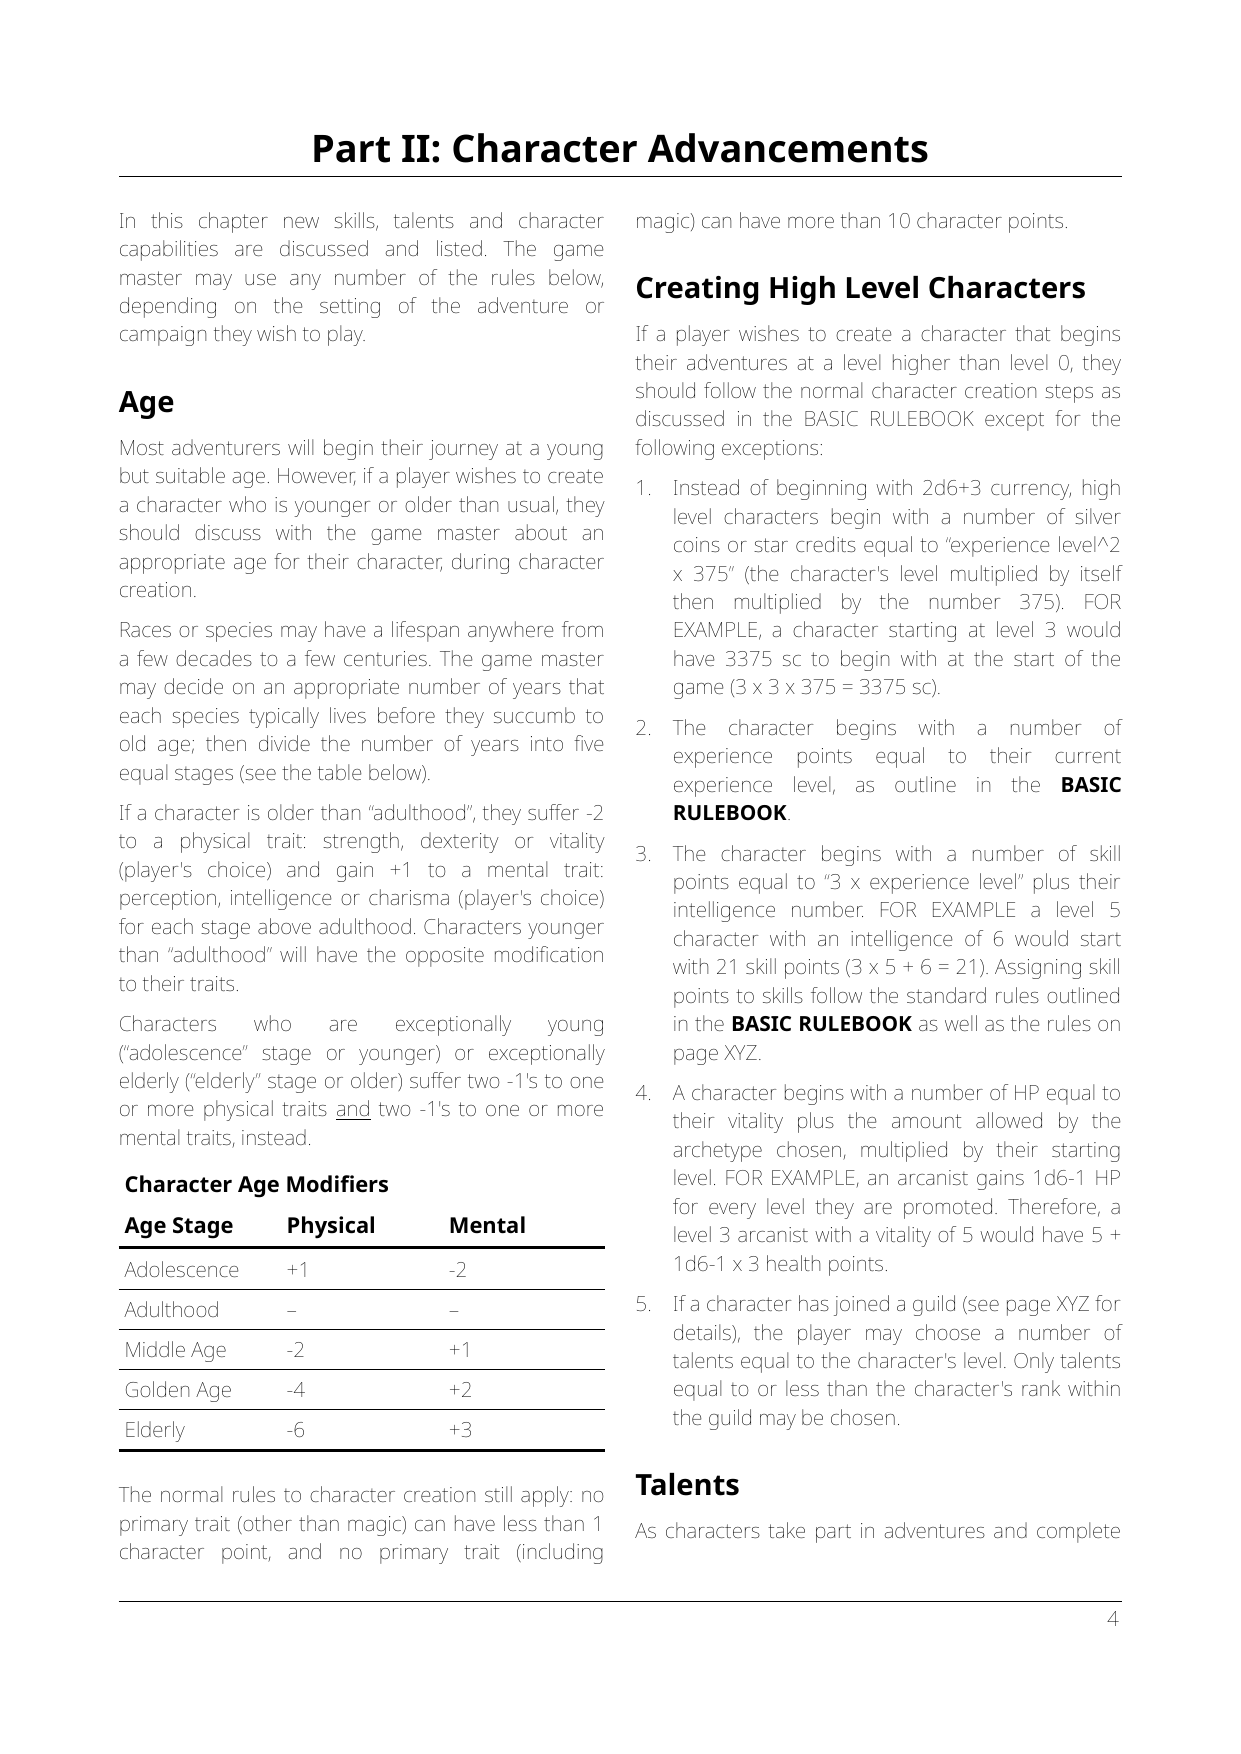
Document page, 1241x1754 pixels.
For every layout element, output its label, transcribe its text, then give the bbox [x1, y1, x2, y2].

table_cell Middle Age [119, 1330, 281, 1369]
table_cell Golden Age [119, 1370, 281, 1409]
table_header Character Age Modifiers [119, 1164, 605, 1205]
table_cell -2 [281, 1330, 443, 1369]
table_cell – [281, 1290, 443, 1329]
table_cell – [443, 1290, 605, 1329]
table_cell -4 [281, 1370, 443, 1409]
text Characters who are exceptionally young (“adolescence” stage or younger) or exceptionally elderly (“elderly” stage or older) suffer two -1's to one or more physical traits and two -1's to one or more mental traits, instead. [118, 1009, 605, 1151]
text As characters take part in adventures and complete [635, 1516, 1122, 1545]
table_cell +1 [281, 1249, 443, 1289]
table_cell +2 [443, 1370, 605, 1409]
subtitle Age [118, 381, 605, 421]
subtitle Talents [635, 1464, 1122, 1504]
text If a character is older than “adulthood”, they suffer -2 to a physical trait: strength, dexterity or vitality (player's choice) and gain +1 to a mental trait: perception, intelligence or charisma (player's choice) for each stage above adulthood. Characters younger than “adulthood” will have the opposite modification to their traits. [118, 798, 605, 997]
table_cell Age Stage [119, 1205, 281, 1246]
table_cell Mental [443, 1205, 605, 1246]
list The character begins with a number of skill points equal to “3 x experience level” plus their intelligence number. FOR EXAMPLE a level 5 character with an intelligence of 6 would start with 21 skill points (3 x 5 + 6 = 21). Assigning skill points to skills follow the standard rules outlined in the BASIC RULEBOOK as well as the rules on page XYZ. [635, 839, 1122, 1066]
subtitle Creating High Level Characters [635, 267, 1122, 307]
table_cell Physical [281, 1205, 443, 1246]
text magic) can have more than 10 character points. [635, 206, 1122, 234]
table_cell +1 [443, 1330, 605, 1369]
text If a player wishes to create a character that begins their adventures at a level higher than level 0, they should follow the normal character creation steps as discussed in the BASIC RULEBOOK except for the following exceptions: [635, 319, 1122, 461]
table_cell Adolescence [119, 1249, 281, 1289]
table_cell +3 [443, 1410, 605, 1449]
table_cell Elderly [119, 1410, 281, 1449]
table_cell Adulthood [119, 1290, 281, 1329]
list Instead of beginning with 2d6+3 currency, high level characters begin with a number of silver coins or star credits equal to “experience level^2 x 375” (the character's level multiplied by itself then multiplied by the number 375). FOR EXAMPLE, a character starting at level 3 would have 3375 sc to begin with at the start of the game (3 x 3 x 375 = 3375 sc). [635, 473, 1122, 701]
text Most adventurers will begin their journey at a young but suitable age. However, if a player wishes to create a character who is younger or older than usual, they should discuss with the game master about an appropriate age for their character, during character creation. [118, 433, 605, 604]
text In this chapter new skills, talents and character capabilities are discussed and listed. The game master may use any number of the rules below, depending on the setting of the adventure or campaign they wish to play. [118, 206, 605, 348]
list A character begins with a number of HP equal to their vitality plus the amount allowed by the archetype chosen, multiplied by their starting level. FOR EXAMPLE, an arcanist gains 1d6-1 HP for every level they are promoted. Therefore, a level 3 arcanist with a vitality of 5 would have 5 + 1d6-1 x 3 health points. [635, 1078, 1122, 1277]
list If a character has joined a guild (see page XYZ for details), the player may choose a number of talents equal to the character's level. Only talents equal to or less than the character's rank within the guild may be chosen. [635, 1289, 1122, 1431]
list The character begins with a number of experience points equal to their current experience level, as outline in the BASIC RULEBOOK. [635, 713, 1122, 827]
table_cell -2 [443, 1249, 605, 1289]
text Races or species may have a lifespan anywhere from a few decades to a few centuries. The game master may decide on an appropriate number of years that each species typically lives before they succumb to old age; then divide the number of years into five equal stages (see the table below). [118, 616, 605, 786]
table_cell -6 [281, 1410, 443, 1449]
text The normal rules to character creation still apply: no primary trait (other than magic) can have less than 1 character point, and no primary trait (including [118, 1452, 605, 1566]
